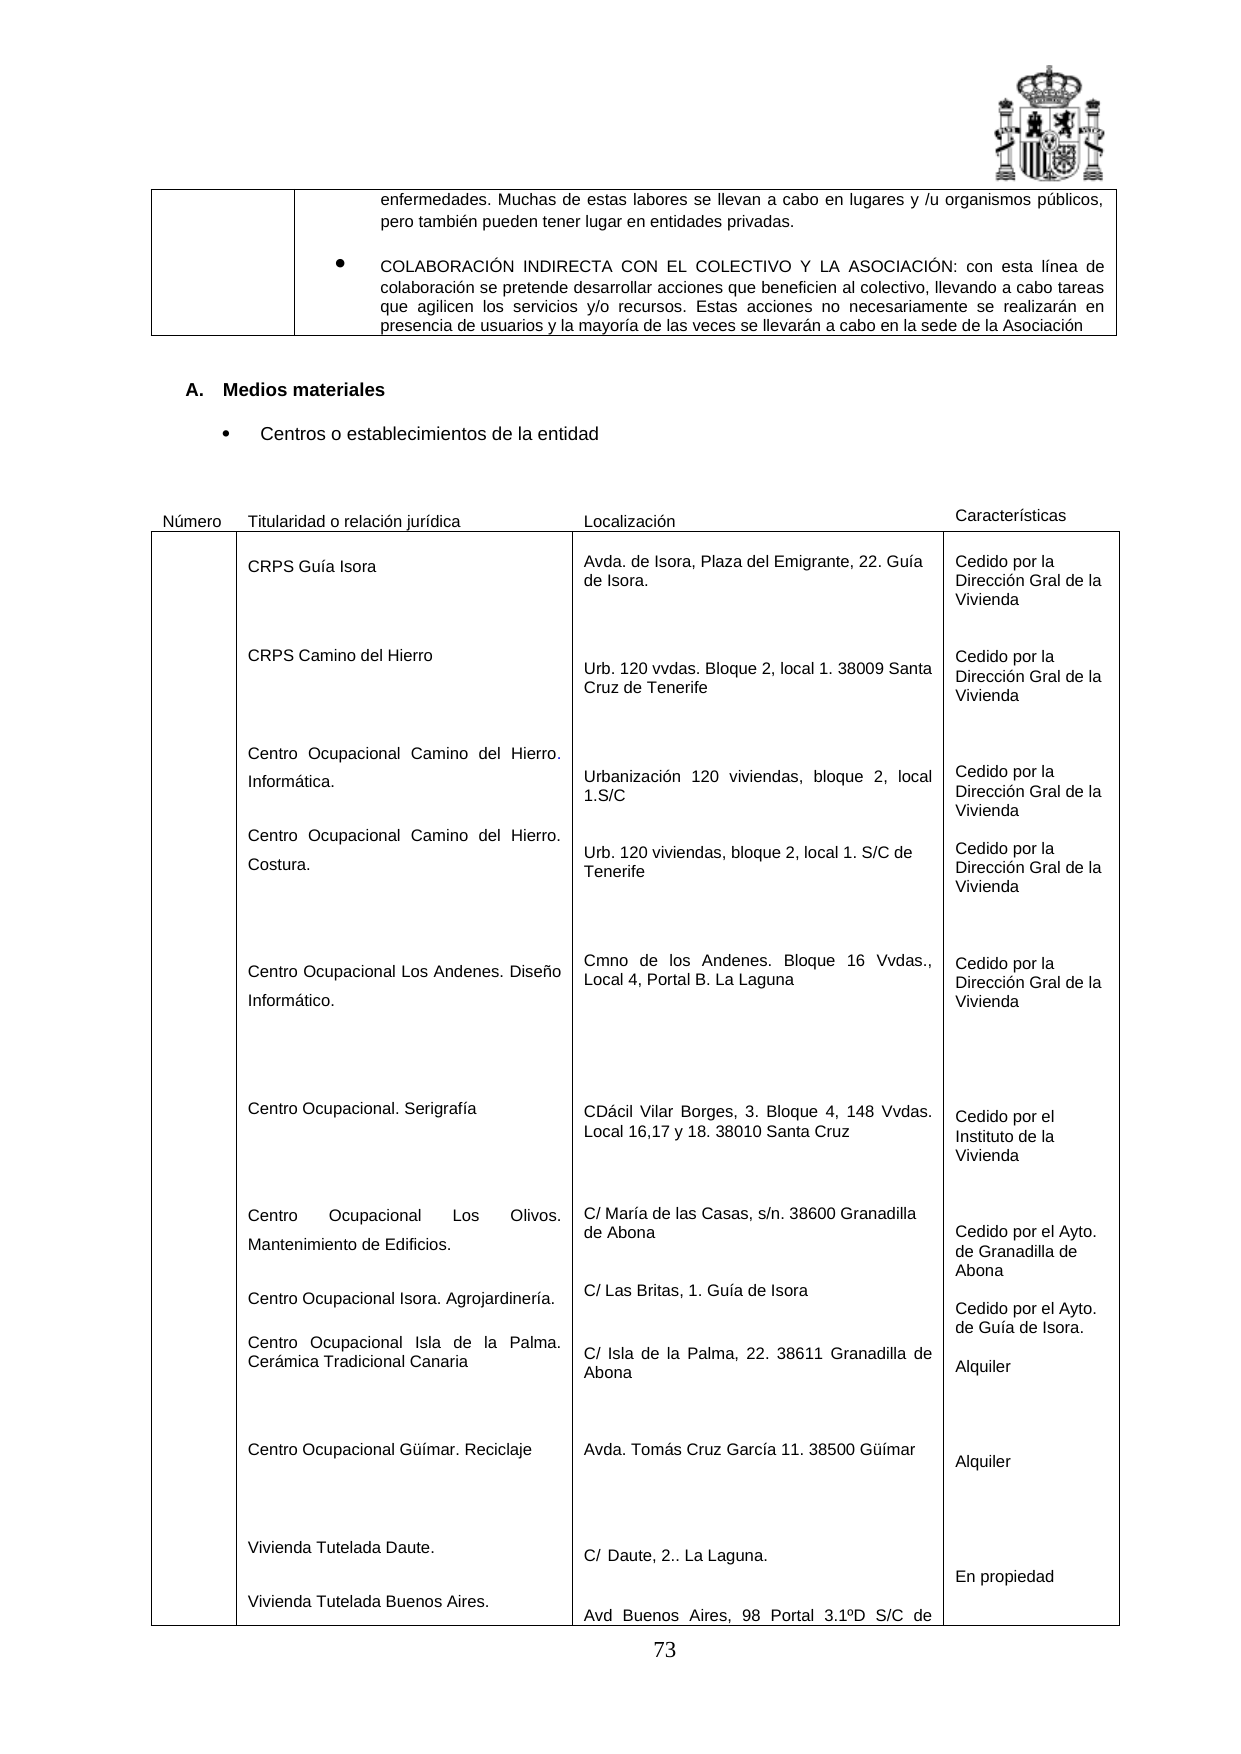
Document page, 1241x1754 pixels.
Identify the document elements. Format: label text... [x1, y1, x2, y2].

table_header Características [944, 487, 1119, 531]
table_cell [152, 532, 236, 1625]
table_cell Cedido por la Dirección Gral de la Vivienda Cedido por la Dirección Gral de la Vivienda Cedido por la Dirección Gral de la Vivienda Cedido por la Dirección Gral de la Vivienda Cedido por la Dirección Gral de la Vivienda Cedido por el Instituto de la Vivienda Cedido por el Ayto. de Granadilla de Abona Cedido por el Ayto. de Guía de Isora. Alquiler Alquiler En propiedad [944, 532, 1119, 1625]
table_header Número [151, 487, 236, 531]
table_cell [152, 190, 294, 335]
table_cell enfermedades. Muchas de estas labores se llevan a cabo en lugares y /u organismos públicos, pero también pueden tener lugar en entidades privadas. COLABORACIÓN INDIRECTA CON EL COLECTIVO Y LA ASOCIACIÓN: con esta línea de colaboración se pretende desarrollar acciones que beneficien al colectivo, llevando a cabo tareas que agilicen los servicios y/o recursos. Estas acciones no necesariamente se realizarán en presencia de usuarios y la mayoría de las veces se llevarán a cabo en la sede de la Asociación [295, 190, 1116, 335]
table_header Localización [573, 487, 944, 531]
list Medios materiales [185, 379, 1181, 401]
table_cell CRPS Guía Isora CRPS Camino del Hierro Centro Ocupacional Camino del Hierro. Informática. Centro Ocupacional Camino del Hierro. Costura. Centro Ocupacional Los Andenes. Diseño Informático. Centro Ocupacional. Serigrafía Centro Ocupacional Los Olivos. Mantenimiento de Edificios. Centro Ocupacional Isora. Agrojardinería. Centro Ocupacional Isla de la Palma. Cerámica Tradicional Canaria Centro Ocupacional Güímar. Reciclaje Vivienda Tutelada Daute. Vivienda Tutelada Buenos Aires. [237, 532, 572, 1625]
list Centros o establecimientos de la entidad [223, 422, 1181, 444]
table_header Titularidad o relación jurídica [236, 487, 572, 531]
table_cell Avda. de Isora, Plaza del Emigrante, 22. Guía de Isora. Urb. 120 vvdas. Bloque 2, local 1. 38009 Santa Cruz de Tenerife Urbanización 120 viviendas, bloque 2, local 1.S/C Urb. 120 viviendas, bloque 2, local 1. S/C de Tenerife Cmno de los Andenes. Bloque 16 Vvdas., Local 4, Portal B. La Laguna CDácil Vilar Borges, 3. Bloque 4, 148 Vvdas. Local 16,17 y 18. 38010 Santa Cruz C/ María de las Casas, s/n. 38600 Granadilla de Abona C/ Las Britas, 1. Guía de Isora C/ Isla de la Palma, 22. 38611 Granadilla de Abona Avda. Tomás Cruz García 11. 38500 Güímar C/ Daute, 2.. La Laguna. Avd Buenos Aires, 98 Portal 3.1ºD S/C de [573, 532, 943, 1625]
